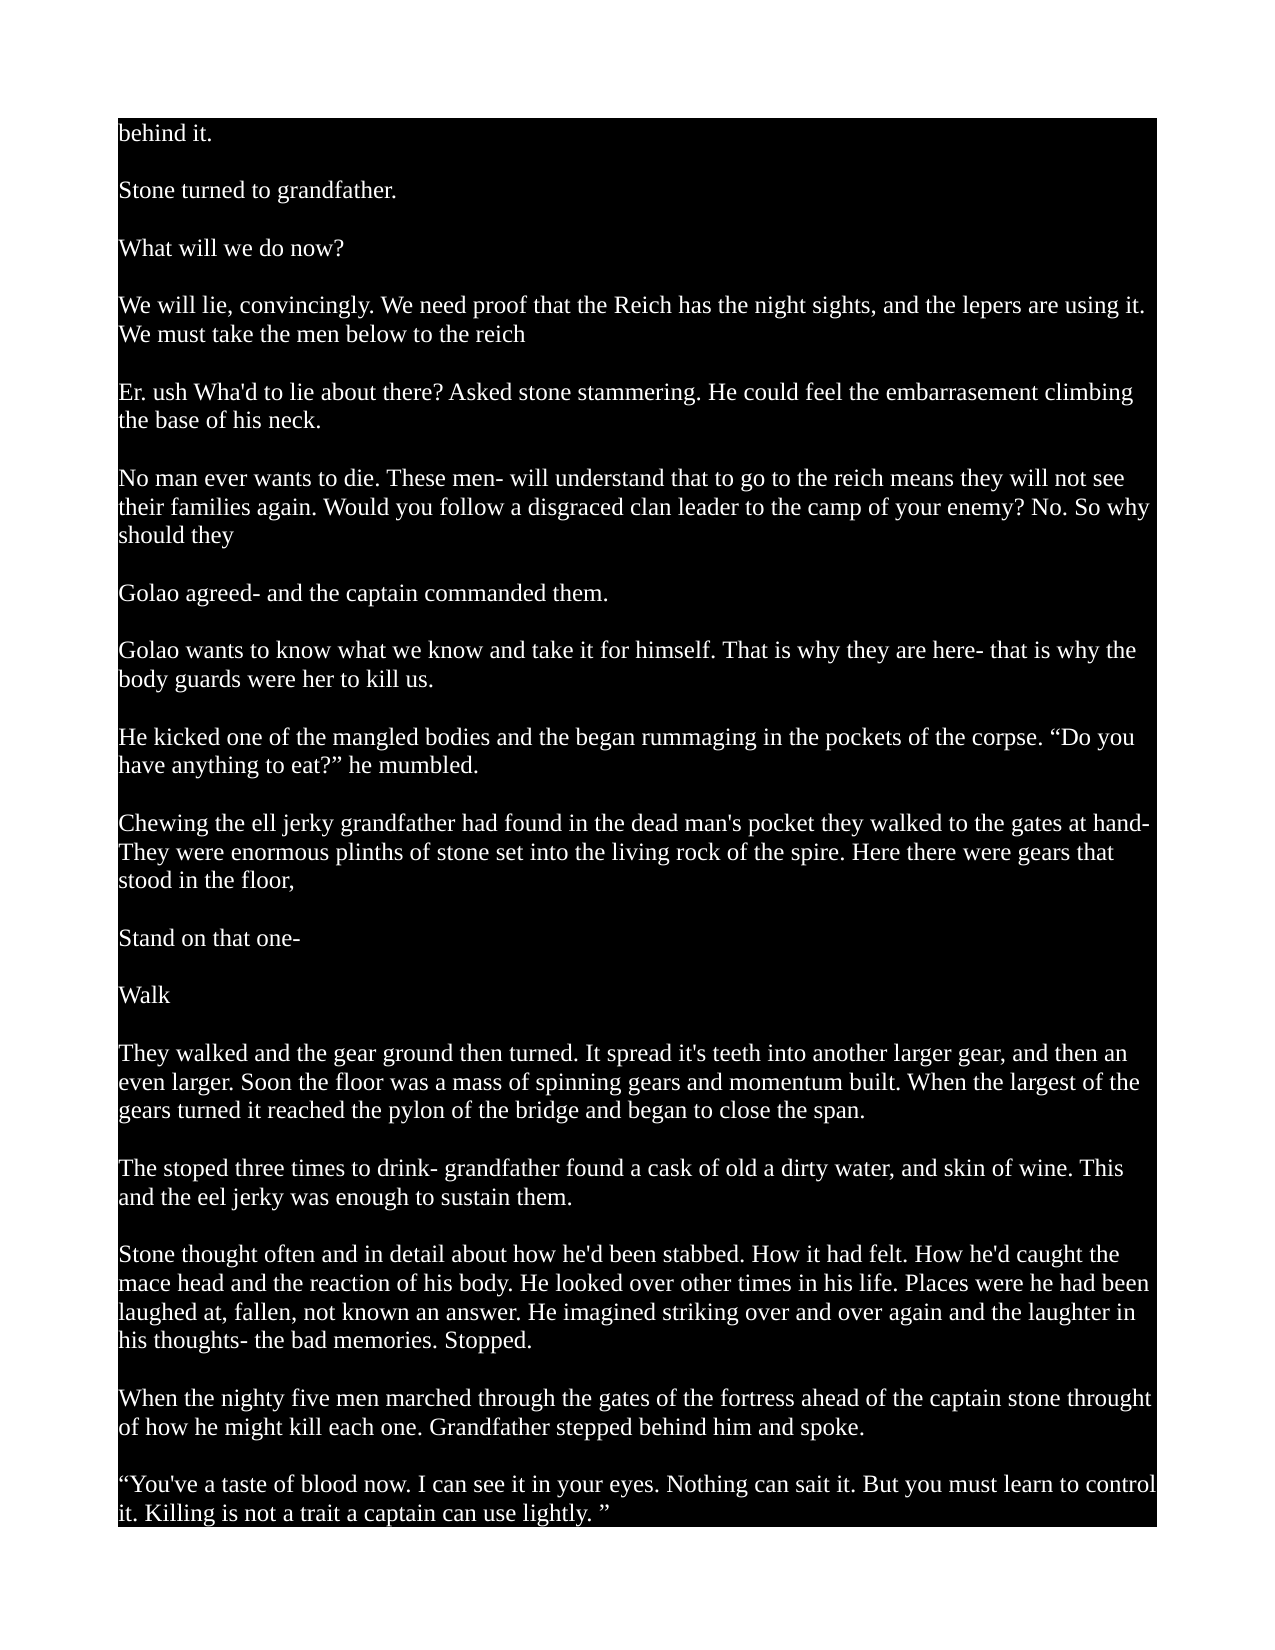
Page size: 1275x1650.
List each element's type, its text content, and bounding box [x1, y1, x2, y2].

text Stand on that one- [118, 923, 1157, 952]
text Er. ush Wha'd to lie about there? Asked stone stammering. He could feel the embarrasement climbing the base of his neck. No man ever wants to die. These men- will understand that to go to the reich means they will not see their families again. Would you follow a disgraced clan leader to the camp of your enemy? No. So why should they Golao agreed- and the captain commanded them. Golao wants to know what we know and take it for himself. That is why they are here- that is why the body guards were her to kill us. [118, 377, 1157, 722]
text behind it. Stone turned to grandfather. [118, 118, 1157, 204]
text Walk [118, 981, 1157, 1009]
text What will we do now? We will lie, convincingly. We need proof that the Reich has the night sights, and the lepers are using it. We must take the men below to the reich [118, 233, 1157, 348]
text They walked and the gear ground then turned. It spread it's teeth into another larger gear, and then an even larger. Soon the floor was a mass of spinning gears and momentum built. When the largest of the gears turned it reached the pylon of the bridge and began to close the span. [118, 1038, 1157, 1124]
text He kicked one of the mangled bodies and the began rummaging in the pockets of the corpse. “Do you have anything to eat?” he mumbled. Chewing the ell jerky grandfather had found in the dead man's pocket they walked to the gates at hand- They were enormous plinths of stone set into the living rock of the spire. Here there were gears that stood in the floor, [118, 722, 1157, 894]
text The stoped three times to drink- grandfather found a cask of old a dirty water, and skin of wine. This and the eel jerky was enough to sustain them. Stone thought often and in detail about how he'd been stabbed. How it had felt. How he'd caught the mace head and the reaction of his body. He looked over other times in his life. Places were he had been laughed at, fallen, not known an answer. He imagined striking over and over again and the laughter in his thoughts- the bad memories. Stopped. When the nighty five men marched through the gates of the fortress ahead of the captain stone throught of how he might kill each one. Grandfather stepped behind him and spoke. “You've a taste of blood now. I can see it in your eyes. Nothing can sait it. But you must learn to control it. Killing is not a trait a captain can use lightly. ” [118, 1153, 1157, 1527]
